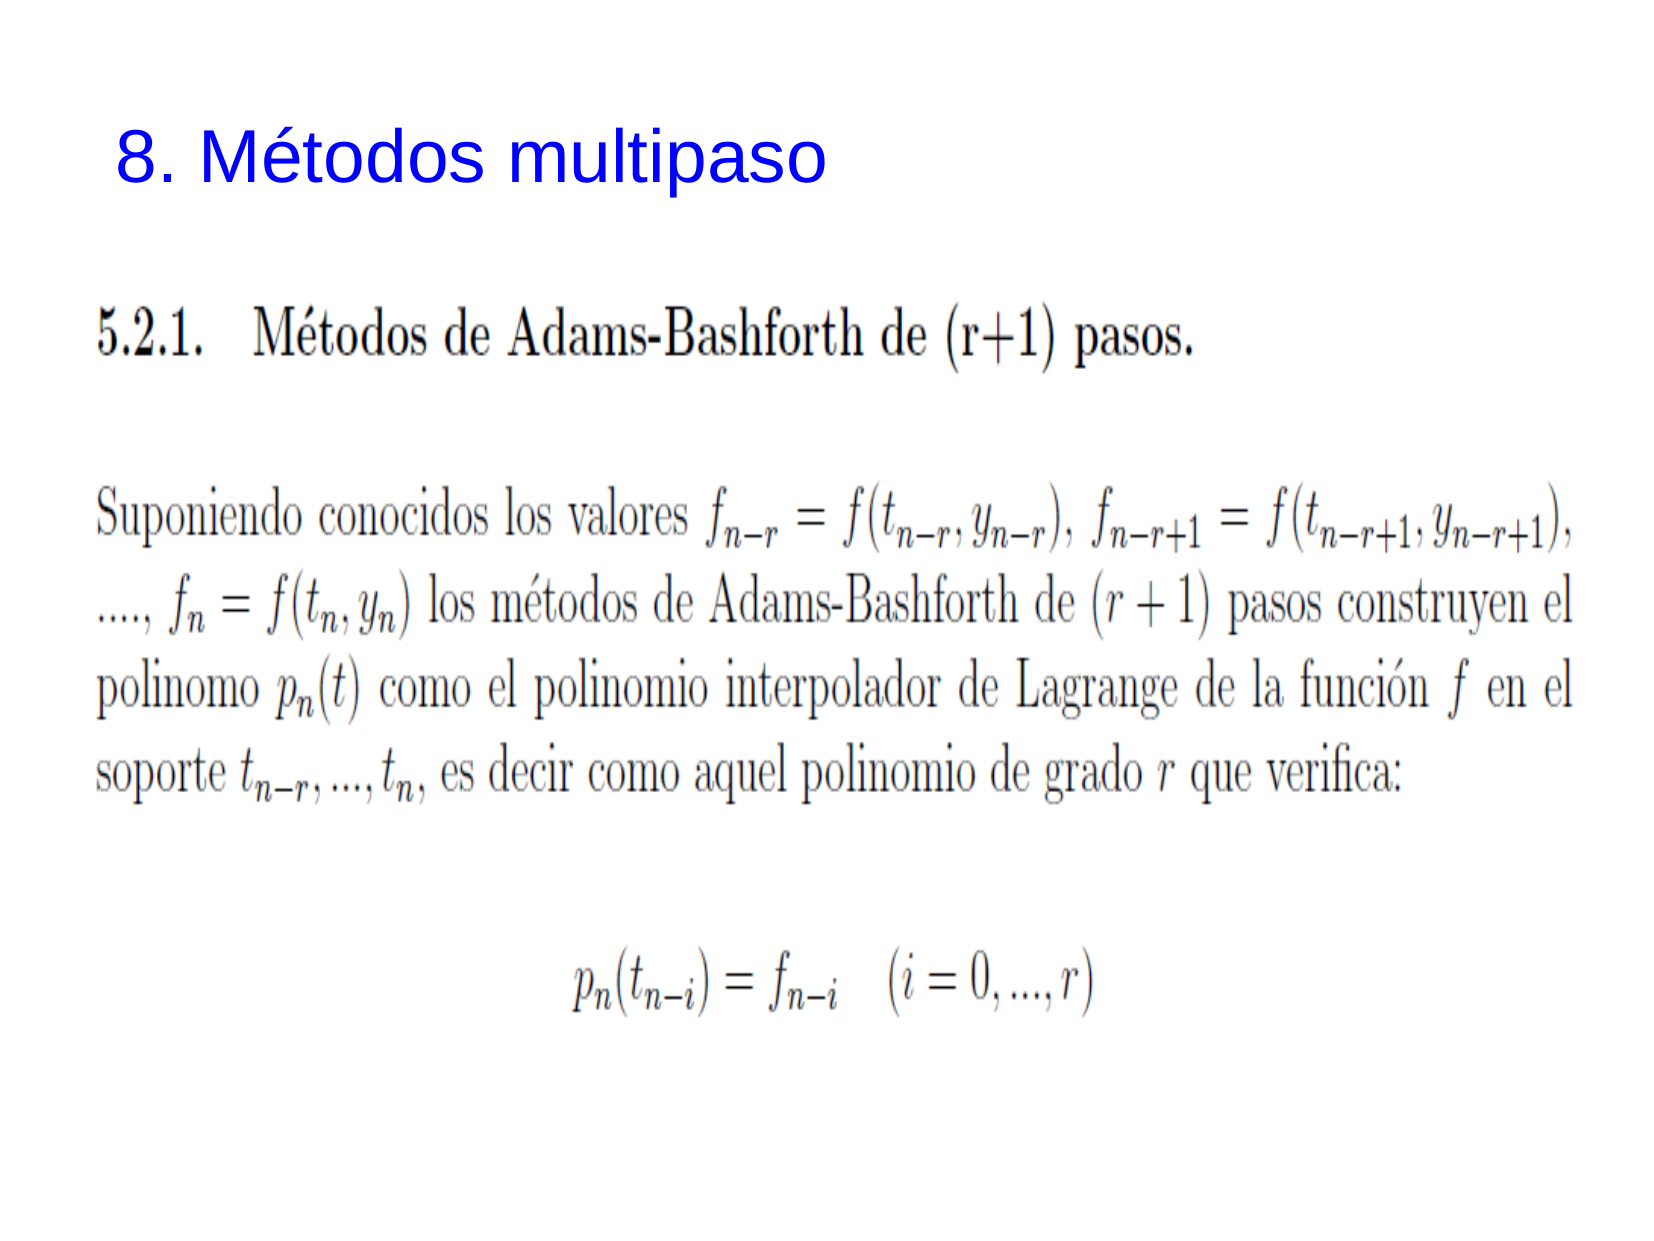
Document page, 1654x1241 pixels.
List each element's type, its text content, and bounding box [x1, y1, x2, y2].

picture [41, 256, 1613, 1146]
title 8. Métodos multipaso [82, 49, 862, 256]
